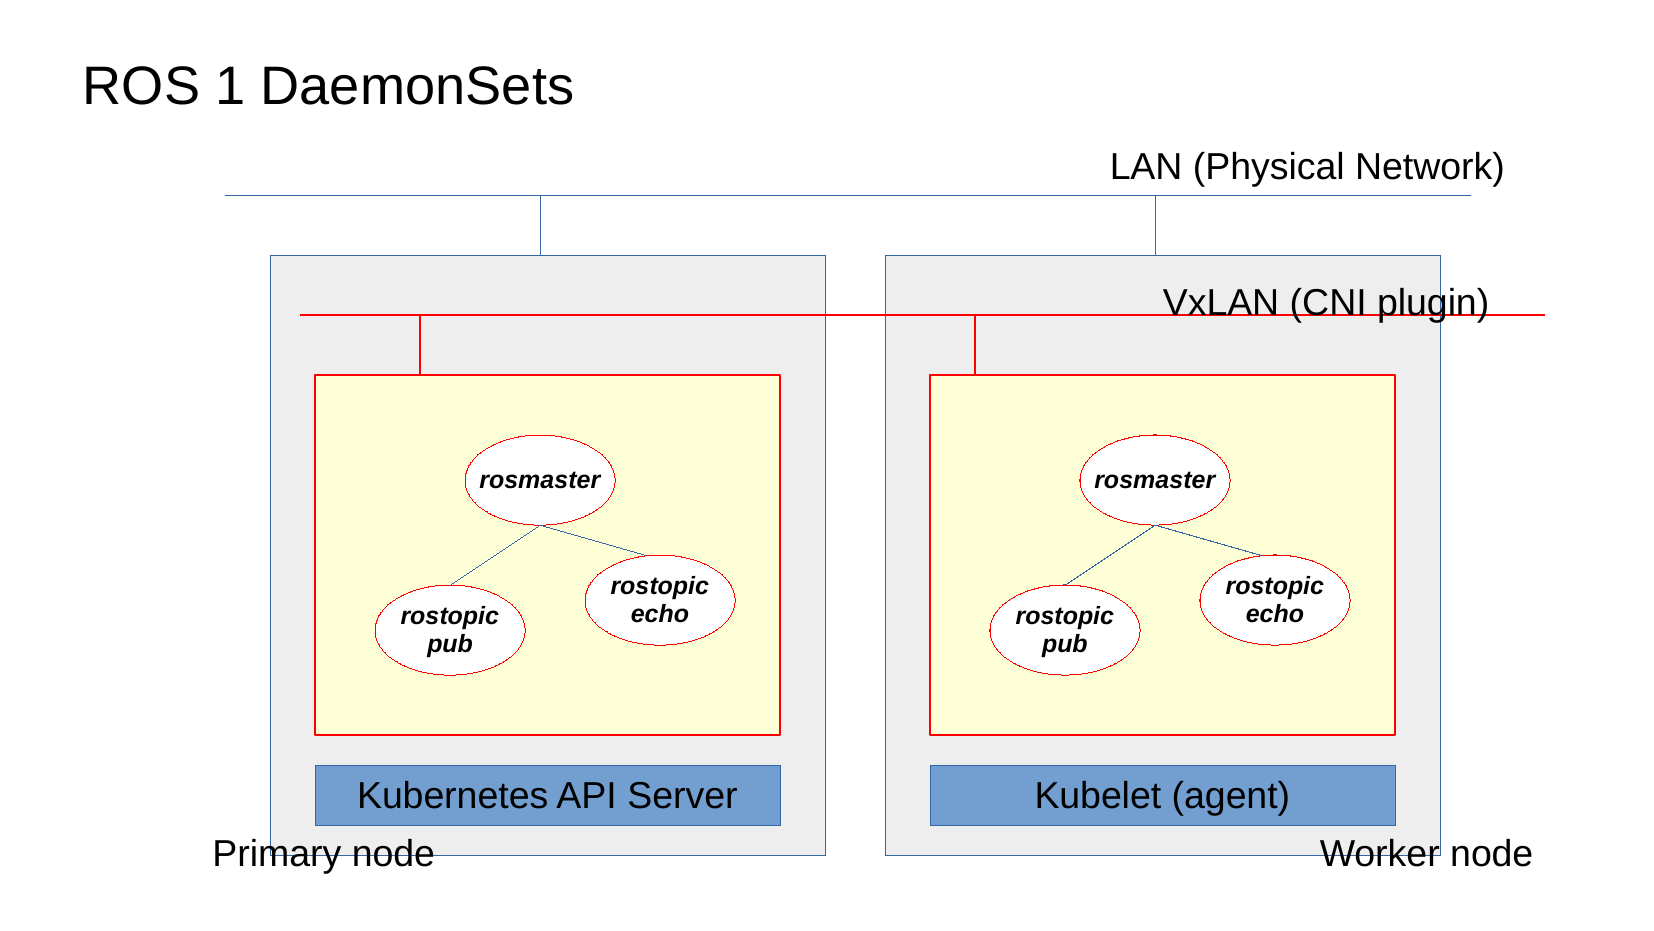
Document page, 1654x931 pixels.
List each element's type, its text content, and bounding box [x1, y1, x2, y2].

text_box [885, 255, 1441, 314]
text_box rosmaster [465, 435, 616, 526]
text_box Kubernetes API Server [315, 765, 781, 826]
text_box Worker node [1305, 825, 1549, 882]
text_box rostopic echo [585, 555, 736, 646]
text_box LAN (Physical Network) [1095, 138, 1558, 196]
text_box rosmaster [1080, 435, 1231, 526]
text_box Primary node [197, 825, 451, 882]
title ROS 1 DaemonSets [82, 52, 1571, 121]
text_box rostopic echo [1200, 555, 1351, 646]
text_box Kubelet (agent) [930, 765, 1396, 826]
text_box rostopic pub [375, 585, 526, 676]
text_box rostopic pub [990, 585, 1141, 676]
text_box [270, 255, 826, 856]
text_box [885, 316, 1441, 856]
text_box VxLAN (CNI plugin) [1148, 274, 1611, 331]
